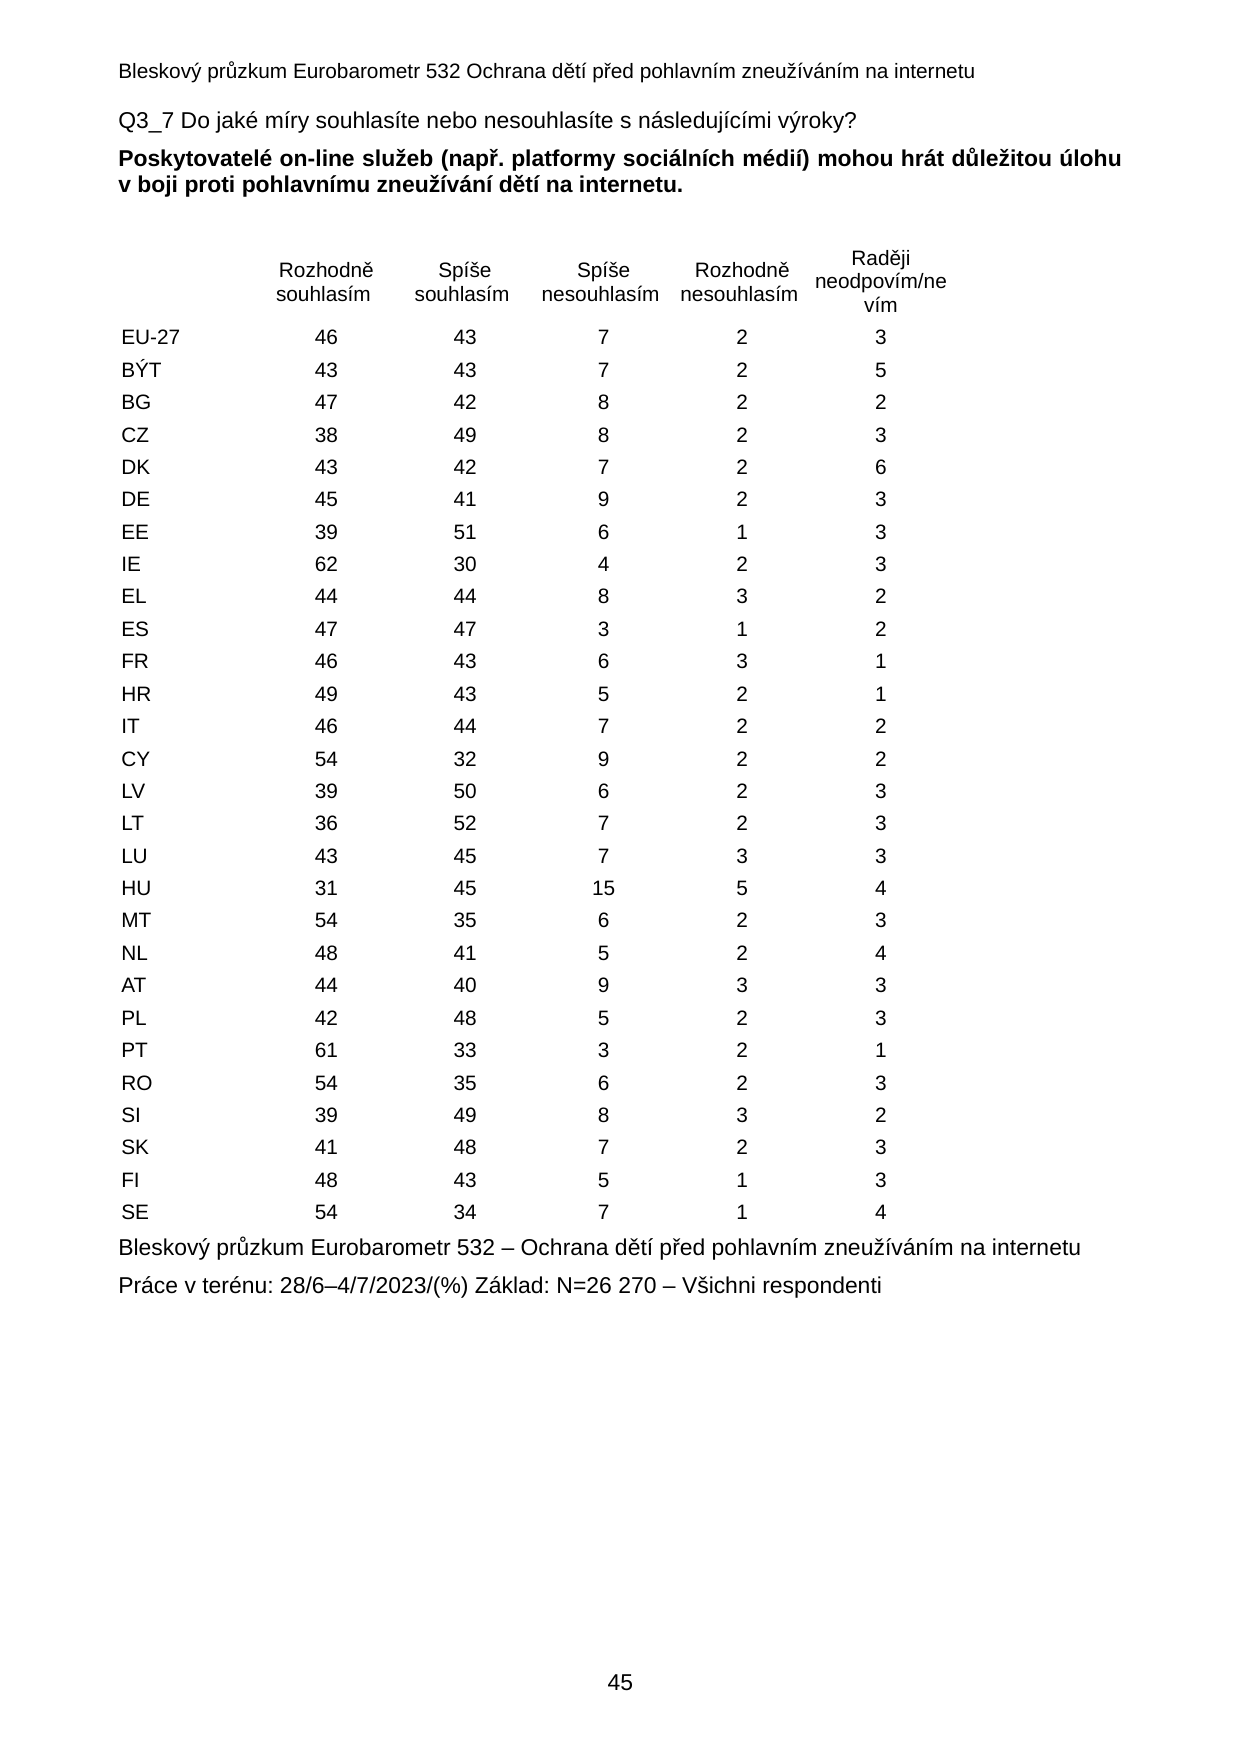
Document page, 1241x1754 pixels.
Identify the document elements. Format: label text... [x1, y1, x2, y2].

table_cell IE [118, 548, 257, 580]
table_cell 42 [395, 451, 534, 483]
table_header Spíše souhlasím [395, 242, 534, 321]
table_cell 2 [673, 1066, 811, 1098]
table_cell 46 [257, 321, 395, 353]
table_cell 7 [534, 354, 673, 386]
table_cell 61 [257, 1034, 395, 1066]
table_cell EU-27 [118, 321, 257, 353]
table_cell 2 [811, 710, 950, 742]
table_cell 3 [811, 548, 950, 580]
table_cell 3 [673, 645, 811, 677]
table_cell 54 [257, 904, 395, 937]
text Bleskový průzkum Eurobarometr 532 – Ochrana dětí před pohlavním zneužíváním na internetu [118, 1234, 1122, 1260]
table_cell EE [118, 515, 257, 548]
table_cell 6 [534, 904, 673, 937]
table_cell EL [118, 580, 257, 613]
table_cell 49 [395, 418, 534, 451]
table_cell 2 [811, 580, 950, 613]
table_cell 48 [257, 937, 395, 969]
table_cell 3 [811, 807, 950, 839]
table_cell 43 [257, 451, 395, 483]
table_cell 51 [395, 515, 534, 548]
table_cell 38 [257, 418, 395, 451]
table_cell 7 [534, 1196, 673, 1228]
table_cell HR [118, 678, 257, 710]
table_cell 1 [673, 1196, 811, 1228]
table_cell 43 [395, 321, 534, 353]
table_cell DE [118, 483, 257, 515]
table_cell 41 [257, 1131, 395, 1163]
table_cell IT [118, 710, 257, 742]
table_cell 6 [534, 515, 673, 548]
table_cell 2 [673, 386, 811, 418]
table_cell 3 [673, 839, 811, 872]
table_cell 2 [673, 451, 811, 483]
table_cell 1 [811, 645, 950, 677]
table_cell SE [118, 1196, 257, 1228]
table_cell 6 [534, 1066, 673, 1098]
table_cell 9 [534, 742, 673, 774]
table_cell 2 [673, 937, 811, 969]
table_cell CY [118, 742, 257, 774]
table_cell 5 [534, 678, 673, 710]
text Q3_7 Do jaké míry souhlasíte nebo nesouhlasíte s následujícími výroky? [118, 107, 1122, 133]
table_cell 43 [257, 354, 395, 386]
table_cell 5 [534, 1001, 673, 1034]
table_cell 49 [395, 1099, 534, 1131]
table_cell 7 [534, 807, 673, 839]
table_cell MT [118, 904, 257, 937]
table_cell 2 [673, 1131, 811, 1163]
table_cell 7 [534, 710, 673, 742]
table_cell 43 [395, 678, 534, 710]
table_cell BG [118, 386, 257, 418]
table_cell 39 [257, 775, 395, 807]
table_cell 47 [395, 613, 534, 645]
table_cell 40 [395, 969, 534, 1001]
table_cell 44 [257, 580, 395, 613]
table_cell 54 [257, 1066, 395, 1098]
table_cell 46 [257, 710, 395, 742]
table_cell 6 [811, 451, 950, 483]
table_cell SI [118, 1099, 257, 1131]
table_cell 5 [534, 937, 673, 969]
table_cell 1 [811, 678, 950, 710]
table_cell LT [118, 807, 257, 839]
table_cell 8 [534, 418, 673, 451]
table_cell 48 [395, 1131, 534, 1163]
table_cell 5 [673, 872, 811, 904]
table_cell 2 [673, 483, 811, 515]
table_cell FR [118, 645, 257, 677]
table_cell 3 [673, 580, 811, 613]
table_cell SK [118, 1131, 257, 1163]
table_cell 54 [257, 742, 395, 774]
table_cell 3 [534, 613, 673, 645]
table_cell 39 [257, 1099, 395, 1131]
table_cell 2 [811, 742, 950, 774]
table_cell 3 [673, 969, 811, 1001]
table_cell 7 [534, 321, 673, 353]
table_cell 9 [534, 483, 673, 515]
table_cell 15 [534, 872, 673, 904]
table_cell 41 [395, 483, 534, 515]
table_cell 41 [395, 937, 534, 969]
table_cell 2 [811, 613, 950, 645]
table_cell 42 [257, 1001, 395, 1034]
table_cell 7 [534, 1131, 673, 1163]
table_cell 45 [257, 483, 395, 515]
table_cell 2 [673, 807, 811, 839]
table_cell 49 [257, 678, 395, 710]
table_cell 4 [534, 548, 673, 580]
table_cell 2 [673, 354, 811, 386]
table_cell 2 [673, 775, 811, 807]
table_cell 5 [811, 354, 950, 386]
table_cell 3 [811, 839, 950, 872]
table_cell 43 [395, 1163, 534, 1196]
table_cell 7 [534, 839, 673, 872]
table_cell 2 [673, 321, 811, 353]
table_cell ES [118, 613, 257, 645]
table_cell 2 [673, 904, 811, 937]
text Poskytovatelé on-line služeb (např. platformy sociálních médií) mohou hrát důležitou úlohu v boji proti pohlavnímu zneužívání dětí na internetu. [118, 145, 1122, 198]
table_cell 32 [395, 742, 534, 774]
table_cell 2 [811, 386, 950, 418]
table_cell HU [118, 872, 257, 904]
table_cell 2 [673, 742, 811, 774]
table_cell 3 [811, 904, 950, 937]
table_cell 52 [395, 807, 534, 839]
table_cell 3 [811, 515, 950, 548]
table_cell 5 [534, 1163, 673, 1196]
table_cell 2 [673, 418, 811, 451]
table_cell 9 [534, 969, 673, 1001]
table_cell RO [118, 1066, 257, 1098]
table_cell 47 [257, 613, 395, 645]
table_cell 62 [257, 548, 395, 580]
table_cell 48 [395, 1001, 534, 1034]
table_cell 4 [811, 872, 950, 904]
table_cell 33 [395, 1034, 534, 1066]
table_cell 3 [673, 1099, 811, 1131]
table_cell 34 [395, 1196, 534, 1228]
table_cell 2 [673, 710, 811, 742]
table_cell 45 [395, 872, 534, 904]
text Práce v terénu: 28/6–4/7/2023/(%) Základ: N=26 270 – Všichni respondenti [118, 1272, 1122, 1299]
table_cell 3 [811, 321, 950, 353]
table_cell 44 [395, 580, 534, 613]
table_cell 35 [395, 1066, 534, 1098]
table_cell 8 [534, 580, 673, 613]
table_cell 31 [257, 872, 395, 904]
table_cell 3 [811, 418, 950, 451]
table_cell 45 [395, 839, 534, 872]
table_header Rozhodně nesouhlasím [673, 242, 811, 321]
table_cell 6 [534, 645, 673, 677]
table_cell 6 [534, 775, 673, 807]
table_cell 43 [395, 354, 534, 386]
table_cell PL [118, 1001, 257, 1034]
table_cell 2 [673, 1034, 811, 1066]
table_header [118, 242, 257, 321]
table_cell 2 [673, 678, 811, 710]
table_cell 54 [257, 1196, 395, 1228]
table_cell 30 [395, 548, 534, 580]
table_cell 2 [673, 1001, 811, 1034]
table_cell 39 [257, 515, 395, 548]
table_cell 1 [811, 1034, 950, 1066]
table_cell CZ [118, 418, 257, 451]
table_header Rozhodně souhlasím [257, 242, 395, 321]
table_cell BÝT [118, 354, 257, 386]
table_cell 3 [811, 1001, 950, 1034]
table_cell 43 [257, 839, 395, 872]
table_cell 2 [811, 1099, 950, 1131]
table_cell 3 [811, 775, 950, 807]
table_cell 46 [257, 645, 395, 677]
table_cell AT [118, 969, 257, 1001]
table_cell FI [118, 1163, 257, 1196]
table_cell 3 [811, 969, 950, 1001]
table_cell 35 [395, 904, 534, 937]
table_cell 1 [673, 515, 811, 548]
table_cell 2 [673, 548, 811, 580]
table_cell 8 [534, 1099, 673, 1131]
table_cell DK [118, 451, 257, 483]
table_cell LU [118, 839, 257, 872]
table_cell 3 [811, 1066, 950, 1098]
table_cell 44 [395, 710, 534, 742]
table_cell 47 [257, 386, 395, 418]
table_cell 3 [811, 483, 950, 515]
table_cell 50 [395, 775, 534, 807]
table_cell 36 [257, 807, 395, 839]
table_cell 1 [673, 613, 811, 645]
table_cell LV [118, 775, 257, 807]
table_header Spíše nesouhlasím [534, 242, 673, 321]
table_cell 3 [811, 1131, 950, 1163]
table_cell 48 [257, 1163, 395, 1196]
table_cell 42 [395, 386, 534, 418]
table_cell NL [118, 937, 257, 969]
table_cell 3 [811, 1163, 950, 1196]
table_cell PT [118, 1034, 257, 1066]
table_cell 8 [534, 386, 673, 418]
table_header Raději neodpovím/nevím [811, 242, 950, 321]
table_cell 44 [257, 969, 395, 1001]
table_cell 3 [534, 1034, 673, 1066]
table_cell 4 [811, 1196, 950, 1228]
table_cell 43 [395, 645, 534, 677]
table_cell 1 [673, 1163, 811, 1196]
table_cell 4 [811, 937, 950, 969]
table_cell 7 [534, 451, 673, 483]
